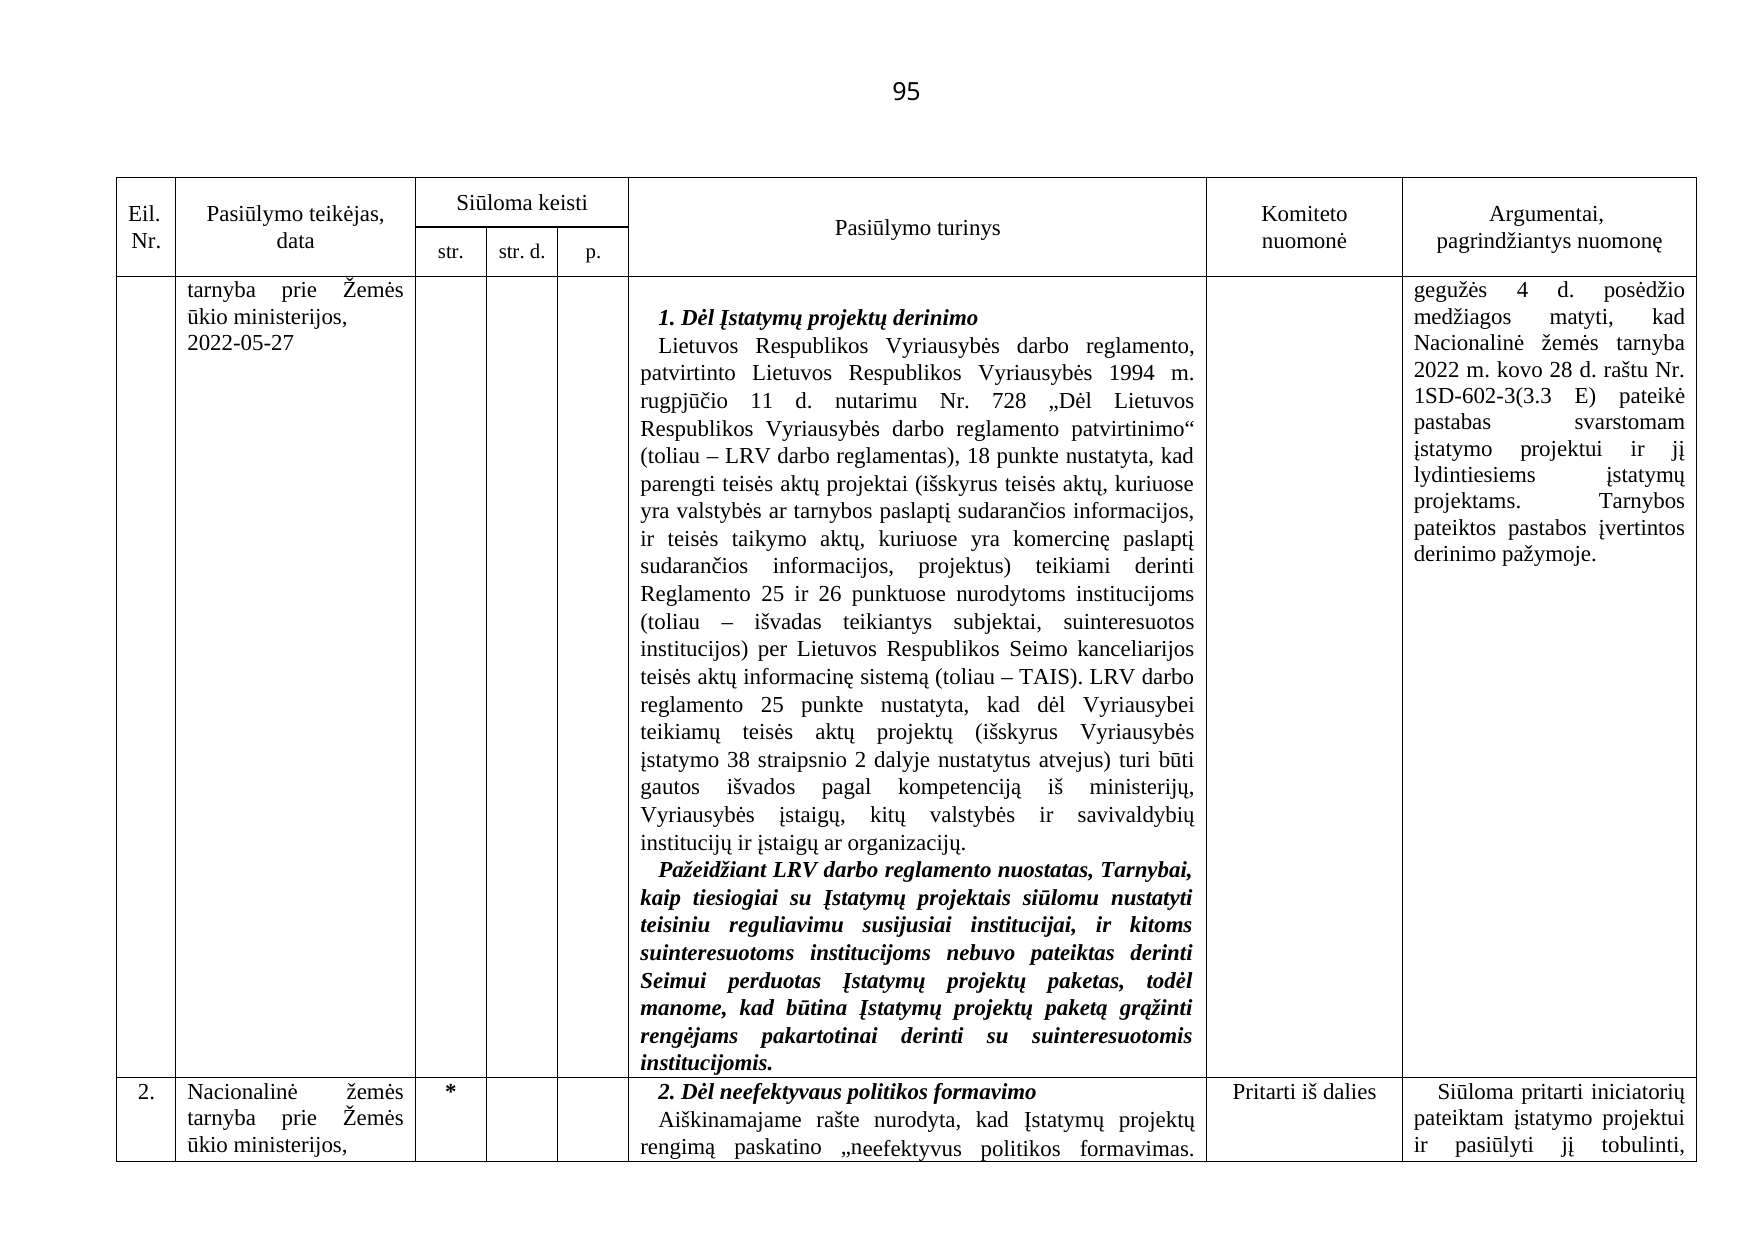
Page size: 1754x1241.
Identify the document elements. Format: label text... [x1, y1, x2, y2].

table_cell str. [416, 228, 486, 276]
table_cell [487, 277, 557, 1077]
table_cell str. d. [487, 228, 557, 276]
table_cell Nacionalinė žemės tarnyba prie Žemės ūkio ministerijos, [176, 1078, 415, 1161]
table_cell [117, 277, 175, 1077]
table_header Eil. Nr. [117, 178, 175, 276]
table_cell p. [558, 228, 628, 276]
table_cell [558, 1078, 628, 1161]
table_header Pasiūlymo teikėjas, data [176, 178, 415, 276]
table_cell [558, 277, 628, 1077]
table_cell 1. Dėl Įstatymų projektų derinimo Lietuvos Respublikos Vyriausybės darbo reglamento, patvirtinto Lietuvos Respublikos Vyriausybės 1994 m. rugpjūčio 11 d. nutarimu Nr. 728 „Dėl Lietuvos Respublikos Vyriausybės darbo reglamento patvirtinimo“ (toliau – LRV darbo reglamentas), 18 punkte nustatyta, kad parengti teisės aktų projektai (išskyrus teisės aktų, kuriuose yra valstybės ar tarnybos paslaptį sudarančios informacijos, ir teisės taikymo aktų, kuriuose yra komercinę paslaptį sudarančios informacijos, projektus) teikiami derinti Reglamento 25 ir 26 punktuose nurodytoms institucijoms (toliau – išvadas teikiantys subjektai, suinteresuotos institucijos) per Lietuvos Respublikos Seimo kanceliarijos teisės aktų informacinę sistemą (toliau – TAIS). LRV darbo reglamento 25 punkte nustatyta, kad dėl Vyriausybei teikiamų teisės aktų projektų (išskyrus Vyriausybės įstatymo 38 straipsnio 2 dalyje nustatytus atvejus) turi būti gautos išvados pagal kompetenciją iš ministerijų, Vyriausybės įstaigų, kitų valstybės ir savivaldybių institucijų ir įstaigų ar organizacijų. Pažeidžiant LRV darbo reglamento nuostatas, Tarnybai, kaip tiesiogiai su Įstatymų projektais siūlomu nustatyti teisiniu reguliavimu susijusiai institucijai, ir kitoms suinteresuotoms institucijoms nebuvo pateiktas derinti Seimui perduotas Įstatymų projektų paketas, todėl manome, kad būtina Įstatymų projektų paketą grąžinti rengėjams pakartotinai derinti su suinteresuotomis institucijomis. [629, 277, 1206, 1077]
table_cell * [416, 1078, 486, 1161]
table_cell 2. Dėl neefektyvaus politikos formavimo Aiškinamajame rašte nurodyta, kad Įstatymų projektų rengimą paskatino „neefektyvus politikos formavimas. [629, 1078, 1206, 1161]
table_cell tarnyba prie Žemės ūkio ministerijos, 2022-05-27 [176, 277, 415, 1077]
table_cell [1207, 277, 1402, 1077]
table_header Siūloma keisti [416, 178, 628, 226]
table_cell gegužės 4 d. posėdžio medžiagos matyti, kad Nacionalinė žemės tarnyba 2022 m. kovo 28 d. raštu Nr. 1SD-602-3(3.3 E) pateikė pastabas svarstomam įstatymo projektui ir jį lydintiesiems įstatymų projektams. Tarnybos pateiktos pastabos įvertintos derinimo pažymoje. [1403, 277, 1696, 1077]
table_header Pasiūlymo turinys [629, 178, 1206, 276]
table_cell Siūloma pritarti iniciatorių pateiktam įstatymo projektui ir pasiūlyti jį tobulinti, [1403, 1078, 1696, 1161]
table_cell [416, 277, 486, 1077]
table_cell [487, 1078, 557, 1161]
table_header Komiteto nuomonė [1207, 178, 1402, 276]
table_cell 2. [117, 1078, 175, 1161]
table_cell Pritarti iš dalies [1207, 1078, 1402, 1161]
table_header Argumentai, pagrindžiantys nuomonę [1403, 178, 1696, 276]
